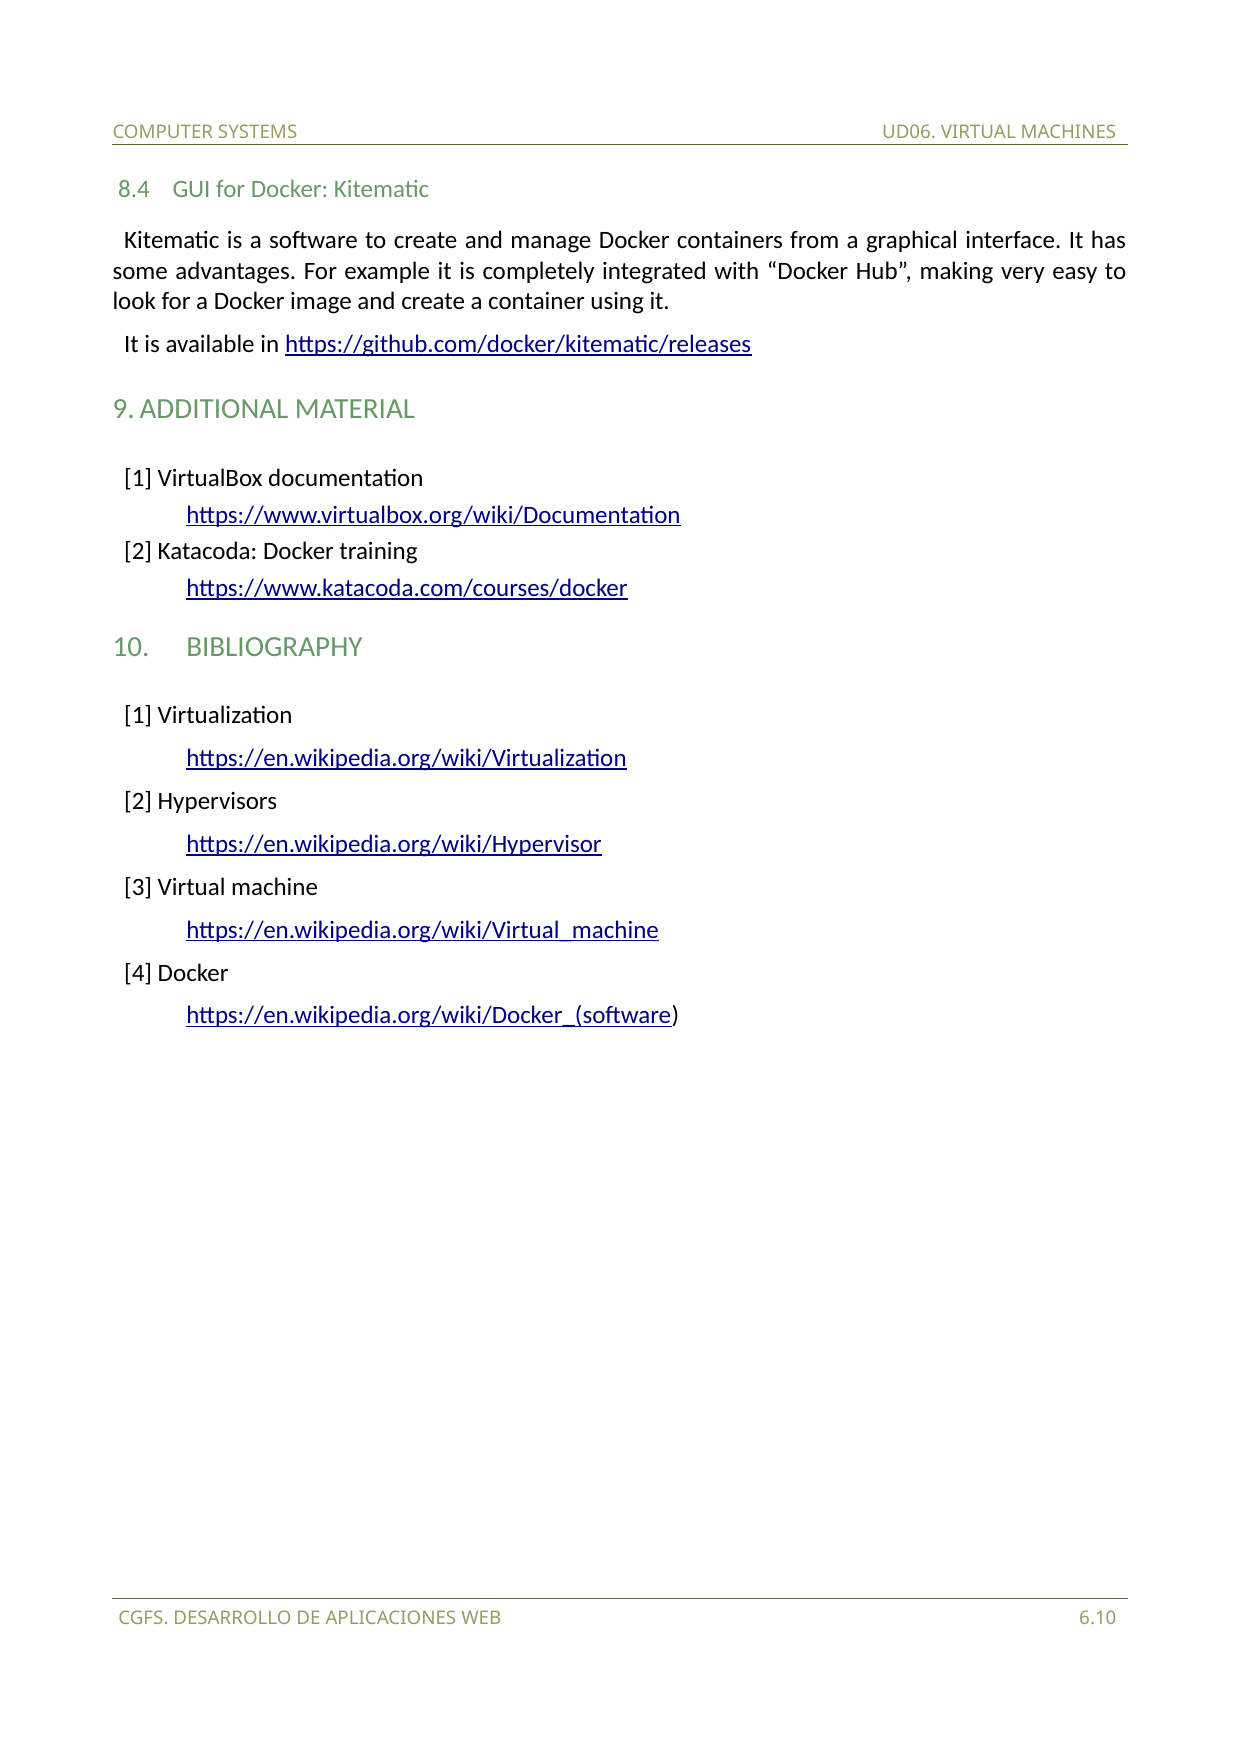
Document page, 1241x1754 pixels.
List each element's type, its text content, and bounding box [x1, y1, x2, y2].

text [2] Katacoda: Docker training [112, 535, 1128, 566]
text [3] Virtual machine [112, 871, 1128, 901]
text [4] Docker [112, 957, 1128, 987]
subtitle Bibliography [112, 628, 1128, 663]
text https://en.wikipedia.org/wiki/Docker_(software) [112, 1000, 1128, 1030]
text Kitematic is a software to create and manage Docker containers from a graphical interface. It has some advantages. For example it is completely integrated with “Docker Hub”, making very easy to look for a Docker image and create a container using it. [112, 224, 1128, 316]
text https://www.katacoda.com/courses/docker [112, 572, 1128, 603]
text [1] Virtualization [112, 699, 1128, 730]
text https://www.virtualbox.org/wiki/Documentation [112, 499, 1128, 529]
text [1] VirtualBox documentation [112, 462, 1128, 492]
text [2] Hypervisors [112, 785, 1128, 816]
text https://en.wikipedia.org/wiki/Hypervisor [112, 828, 1128, 858]
text It is available in https://github.com/docker/kitematic/releases [112, 328, 1128, 359]
text https://en.wikipedia.org/wiki/Virtualization [112, 742, 1128, 773]
subtitle GUI for Docker: Kitematic [112, 173, 1128, 204]
text https://en.wikipedia.org/wiki/Virtual_machine [112, 914, 1128, 944]
subtitle Additional material [112, 390, 1128, 426]
